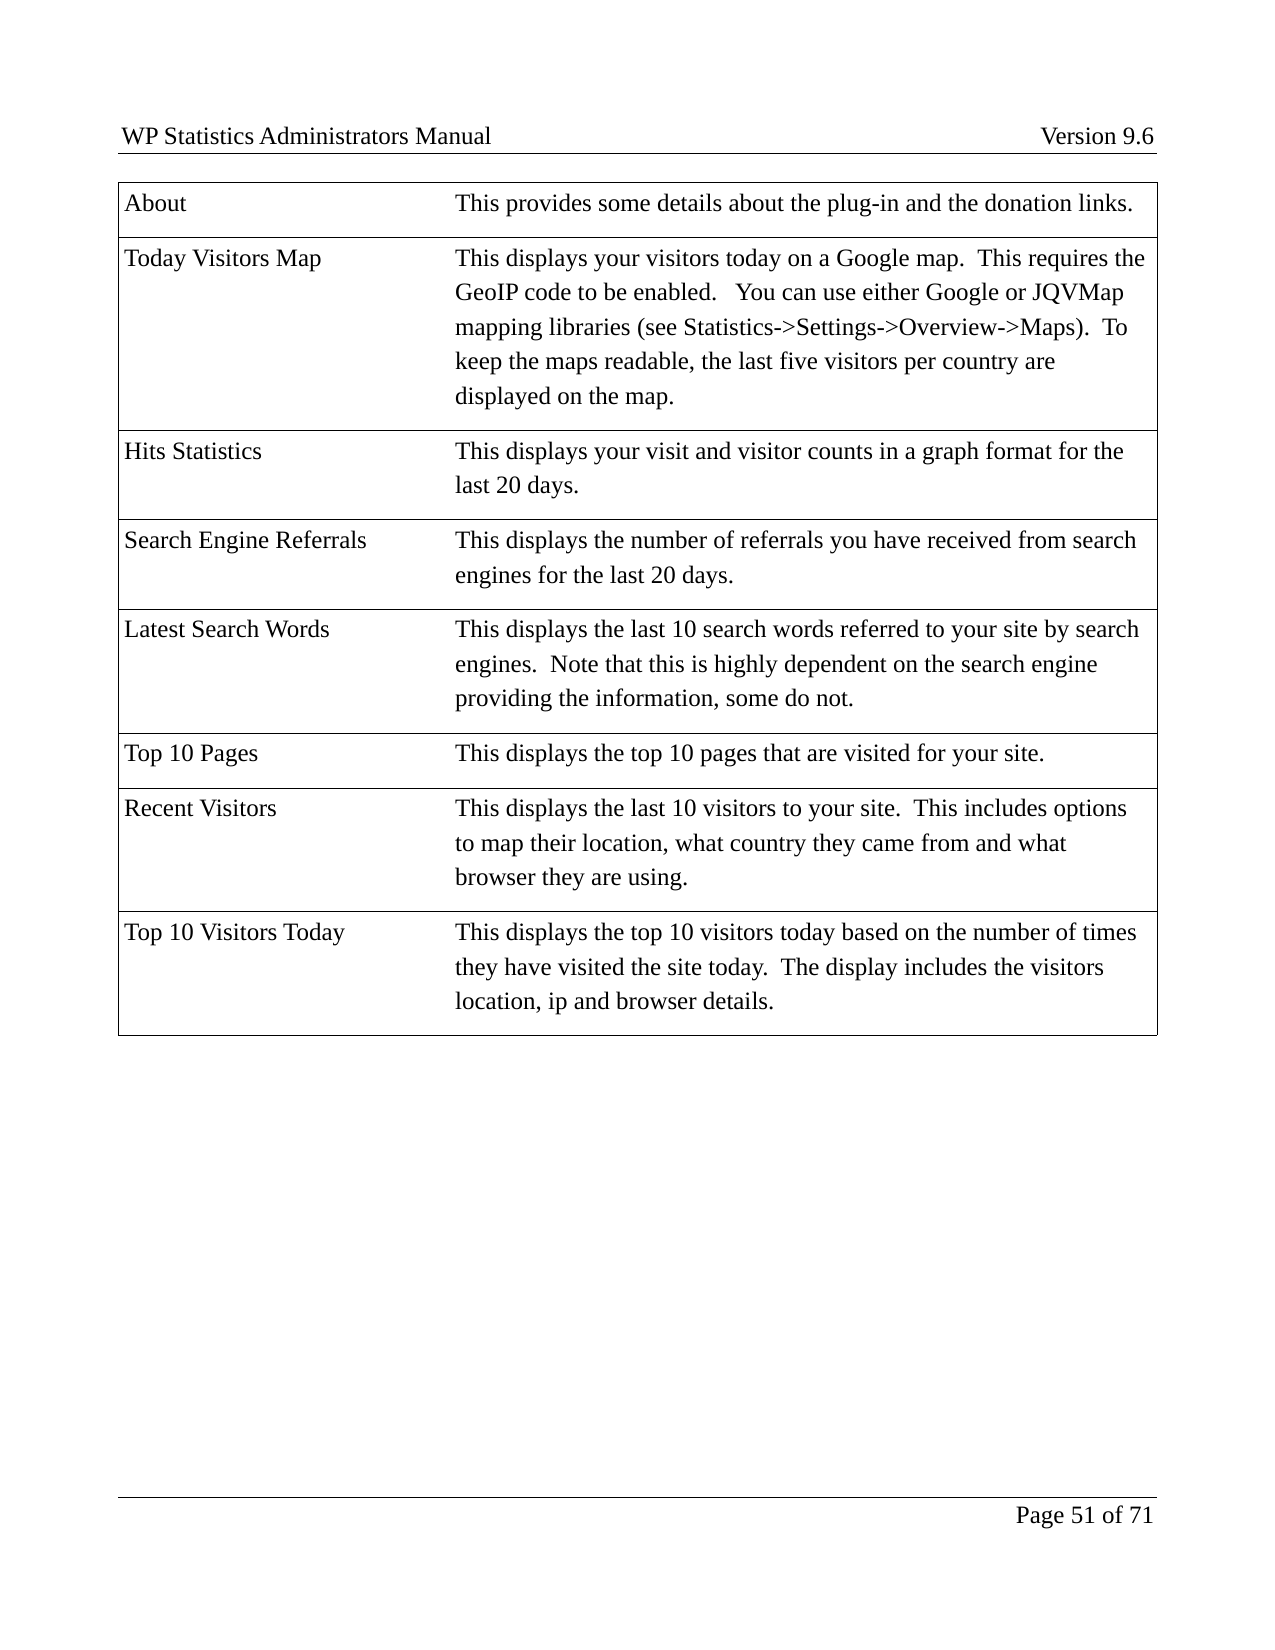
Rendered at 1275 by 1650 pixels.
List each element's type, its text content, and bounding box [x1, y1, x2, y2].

table_cell This displays the number of referrals you have received from search engines for the last 20 days. [449, 520, 1157, 609]
table_cell Recent Visitors [119, 789, 449, 911]
table_cell Search Engine Referrals [119, 520, 449, 609]
table_cell Top 10 Visitors Today [119, 912, 449, 1035]
table_cell This displays your visitors today on a Google map. This requires the GeoIP code to be enabled. You can use either Google or JQVMap mapping libraries (see Statistics->Settings->Overview->Maps). To keep the maps readable, the last five visitors per country are displayed on the map. [449, 238, 1157, 430]
table_cell Today Visitors Map [119, 238, 449, 430]
table_cell About [119, 183, 449, 237]
table_cell This provides some details about the plug-in and the donation links. [449, 183, 1157, 237]
table_cell This displays the top 10 visitors today based on the number of times they have visited the site today. The display includes the visitors location, ip and browser details. [449, 912, 1157, 1035]
table_cell Top 10 Pages [119, 734, 449, 787]
table_cell This displays the last 10 visitors to your site. This includes options to map their location, what country they came from and what browser they are using. [449, 789, 1157, 911]
table_cell This displays the last 10 search words referred to your site by search engines. Note that this is highly dependent on the search engine providing the information, some do not. [449, 610, 1157, 733]
table_cell Hits Statistics [119, 431, 449, 519]
table_cell This displays the top 10 pages that are visited for your site. [449, 734, 1157, 787]
table_cell This displays your visit and visitor counts in a graph format for the last 20 days. [449, 431, 1157, 519]
table_cell Latest Search Words [119, 610, 449, 733]
